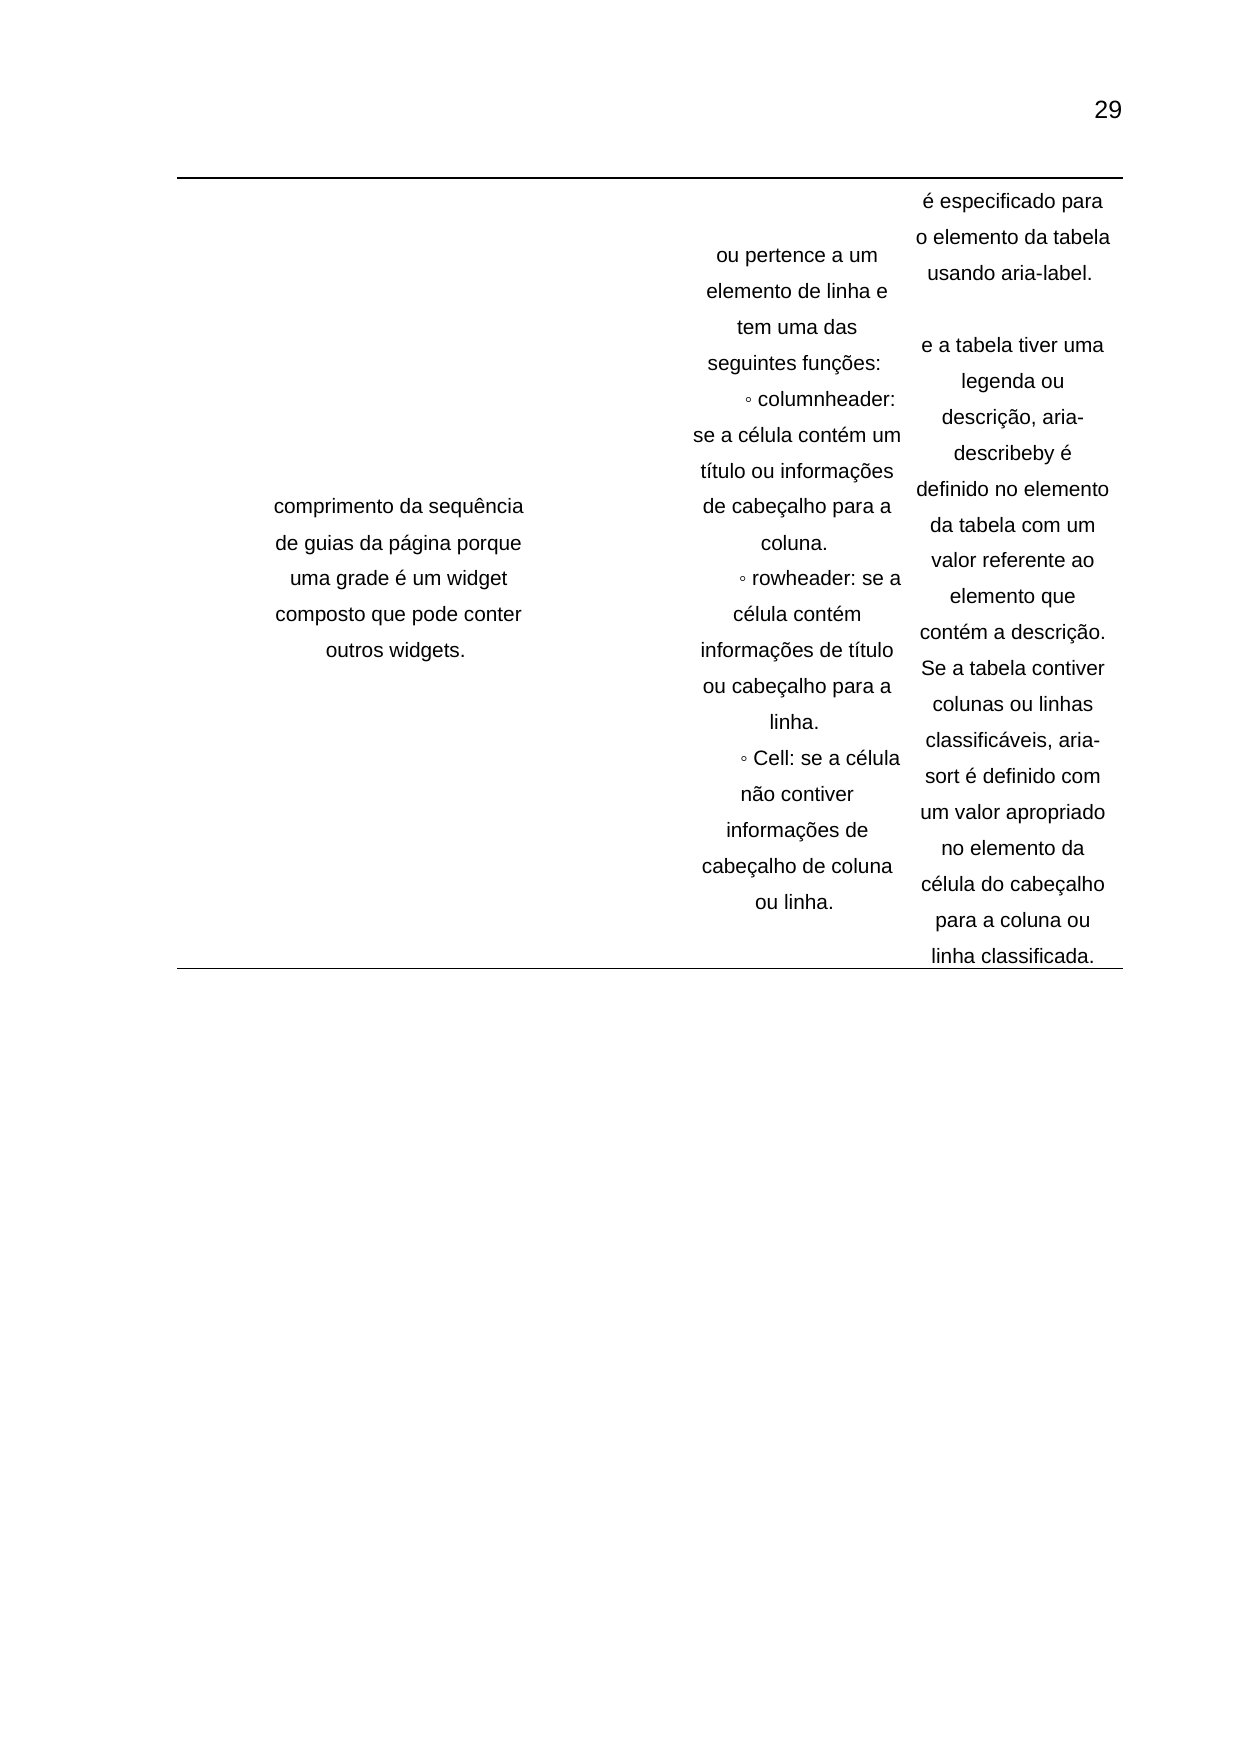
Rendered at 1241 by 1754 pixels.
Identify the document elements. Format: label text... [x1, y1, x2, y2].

table_cell [177, 179, 271, 968]
table_cell comprimento da sequência de guias da página porque uma grade é um widget composto que pode conter outros widgets. [271, 179, 538, 968]
table_cell [538, 179, 691, 968]
table_cell é especificado para o elemento da tabela usando aria-label. e a tabela tiver uma legenda ou descrição, aria-describeby é definido no elemento da tabela com um valor referente ao elemento que contém a descrição. Se a tabela contiver colunas ou linhas classificáveis, aria-sort é definido com um valor apropriado no elemento da célula do cabeçalho para a coluna ou linha classificada. [915, 179, 1122, 968]
table_cell ou pertence a um elemento de linha e tem uma das seguintes funções: ◦ columnheader: se a célula contém um título ou informações de cabeçalho para a coluna. ◦ rowheader: se a célula contém informações de título ou cabeçalho para a linha. ◦ Cell: se a célula não contiver informações de cabeçalho de coluna ou linha. [691, 179, 915, 968]
